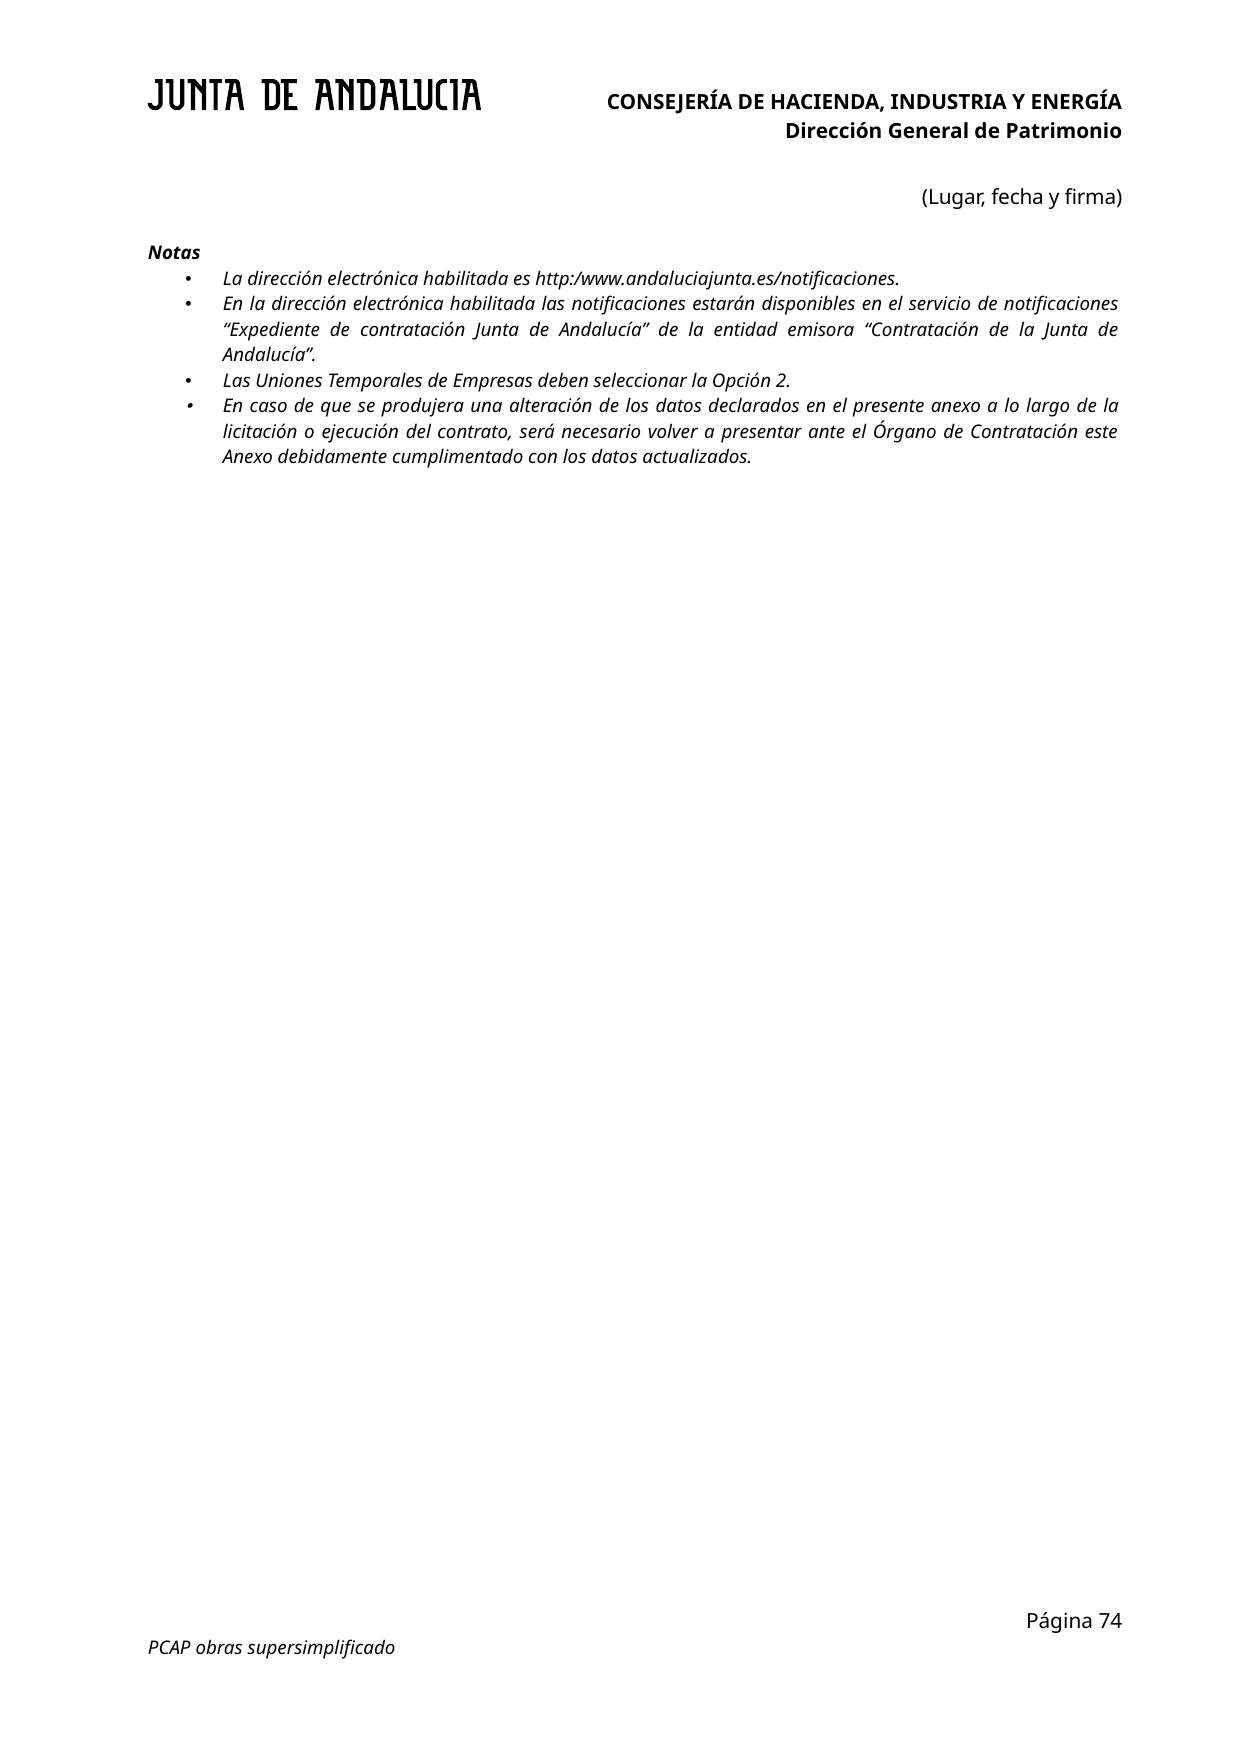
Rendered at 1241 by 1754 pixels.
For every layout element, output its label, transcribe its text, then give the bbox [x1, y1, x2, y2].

list En caso de que se produjera una alteración de los datos declarados en el presente anexo a lo largo de la licitación o ejecución del contrato, será necesario volver a presentar ante el Órgano de Contratación este Anexo debidamente cumplimentado con los datos actualizados. [185, 392, 1122, 469]
list (Lugar, fecha y firma) [523, 182, 1122, 211]
text Notas [148, 239, 1122, 265]
list La dirección electrónica habilitada es http:/www.andaluciajunta.es/notificaciones. [185, 265, 1122, 290]
list Las Uniones Temporales de Empresas deben seleccionar la Opción 2. [185, 367, 1122, 392]
list En la dirección electrónica habilitada las notificaciones estarán disponibles en el servicio de notificaciones “Expediente de contratación Junta de Andalucía” de la entidad emisora “Contratación de la Junta de Andalucía”. [185, 290, 1122, 367]
